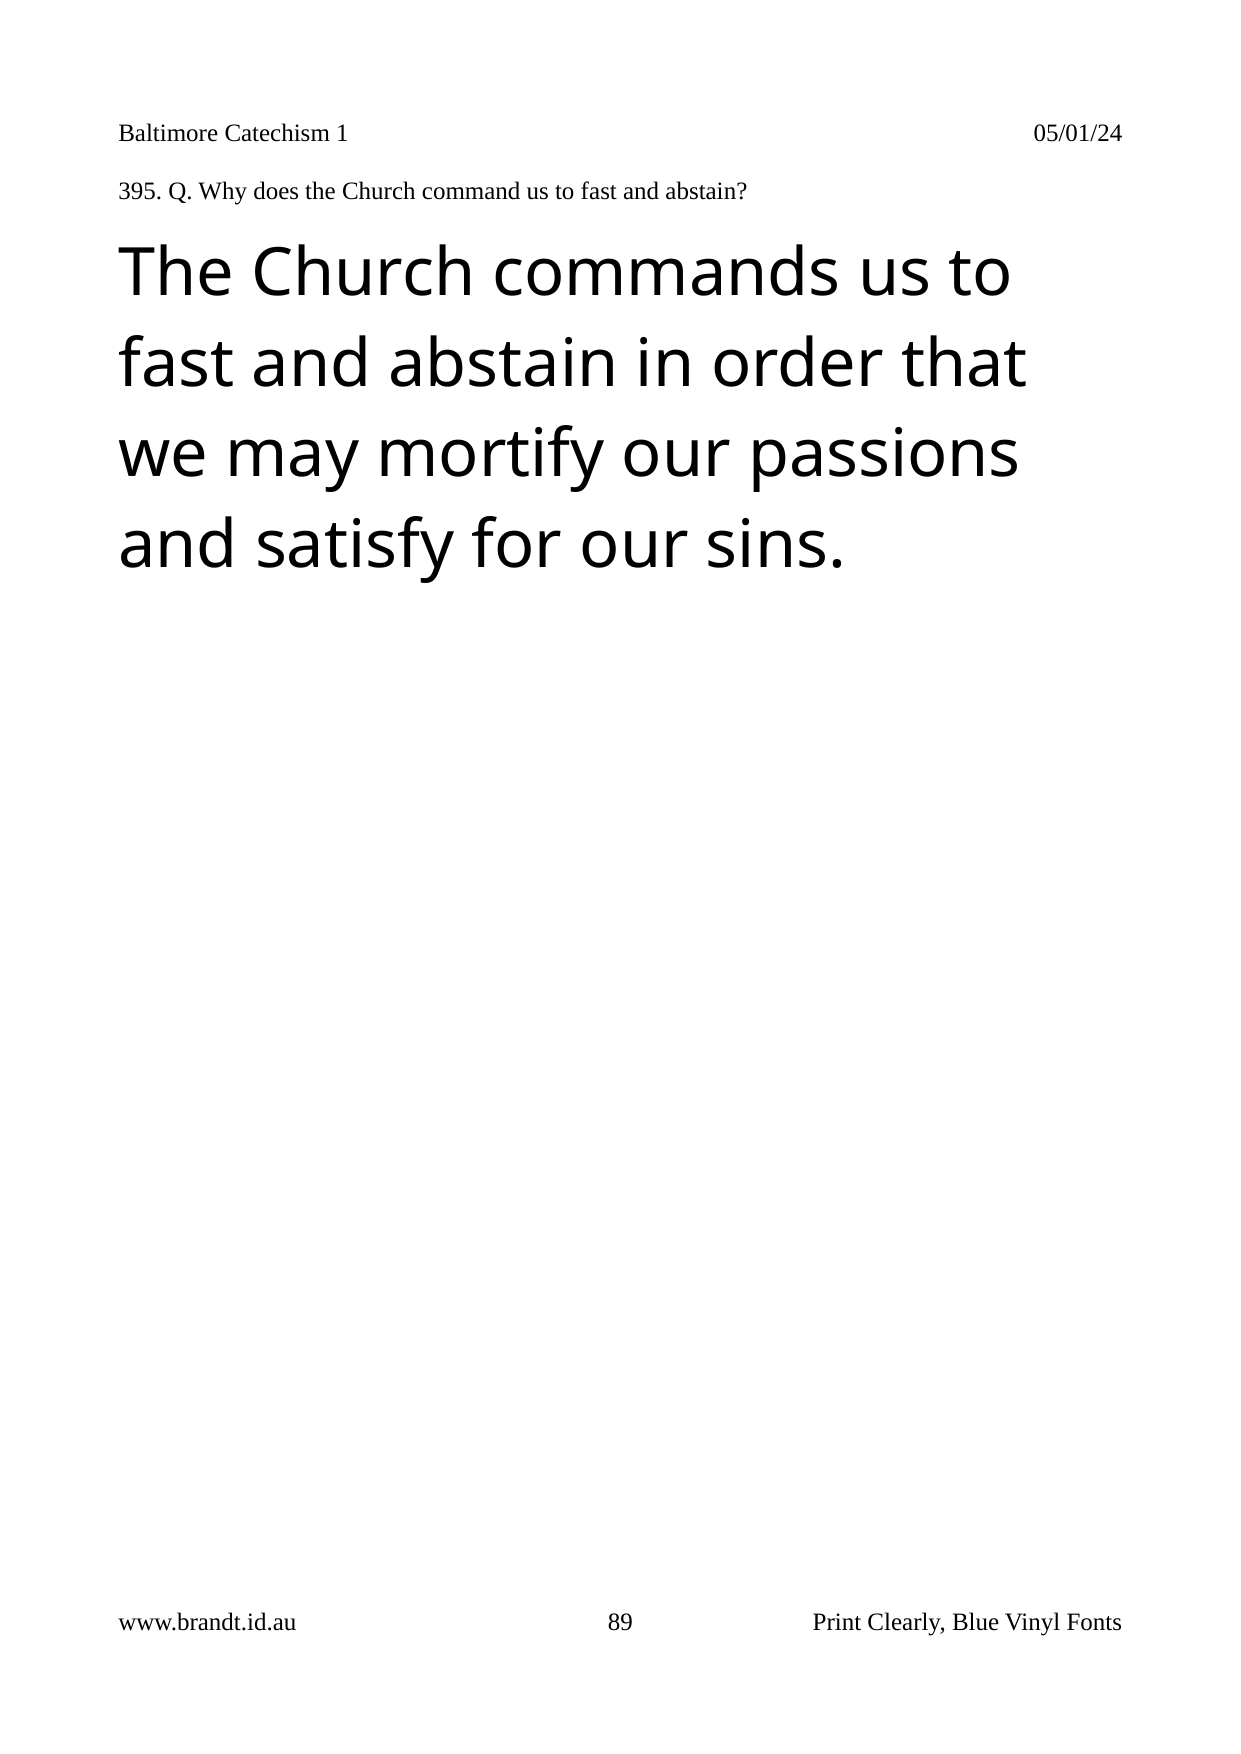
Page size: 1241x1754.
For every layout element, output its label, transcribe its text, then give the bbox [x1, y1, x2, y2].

text The Church commands us to fast and abstain in order that we may mortify our passions and satisfy for our sins. [118, 224, 1122, 587]
text 395. Q. Why does the Church command us to fast and abstain? [118, 176, 1122, 205]
